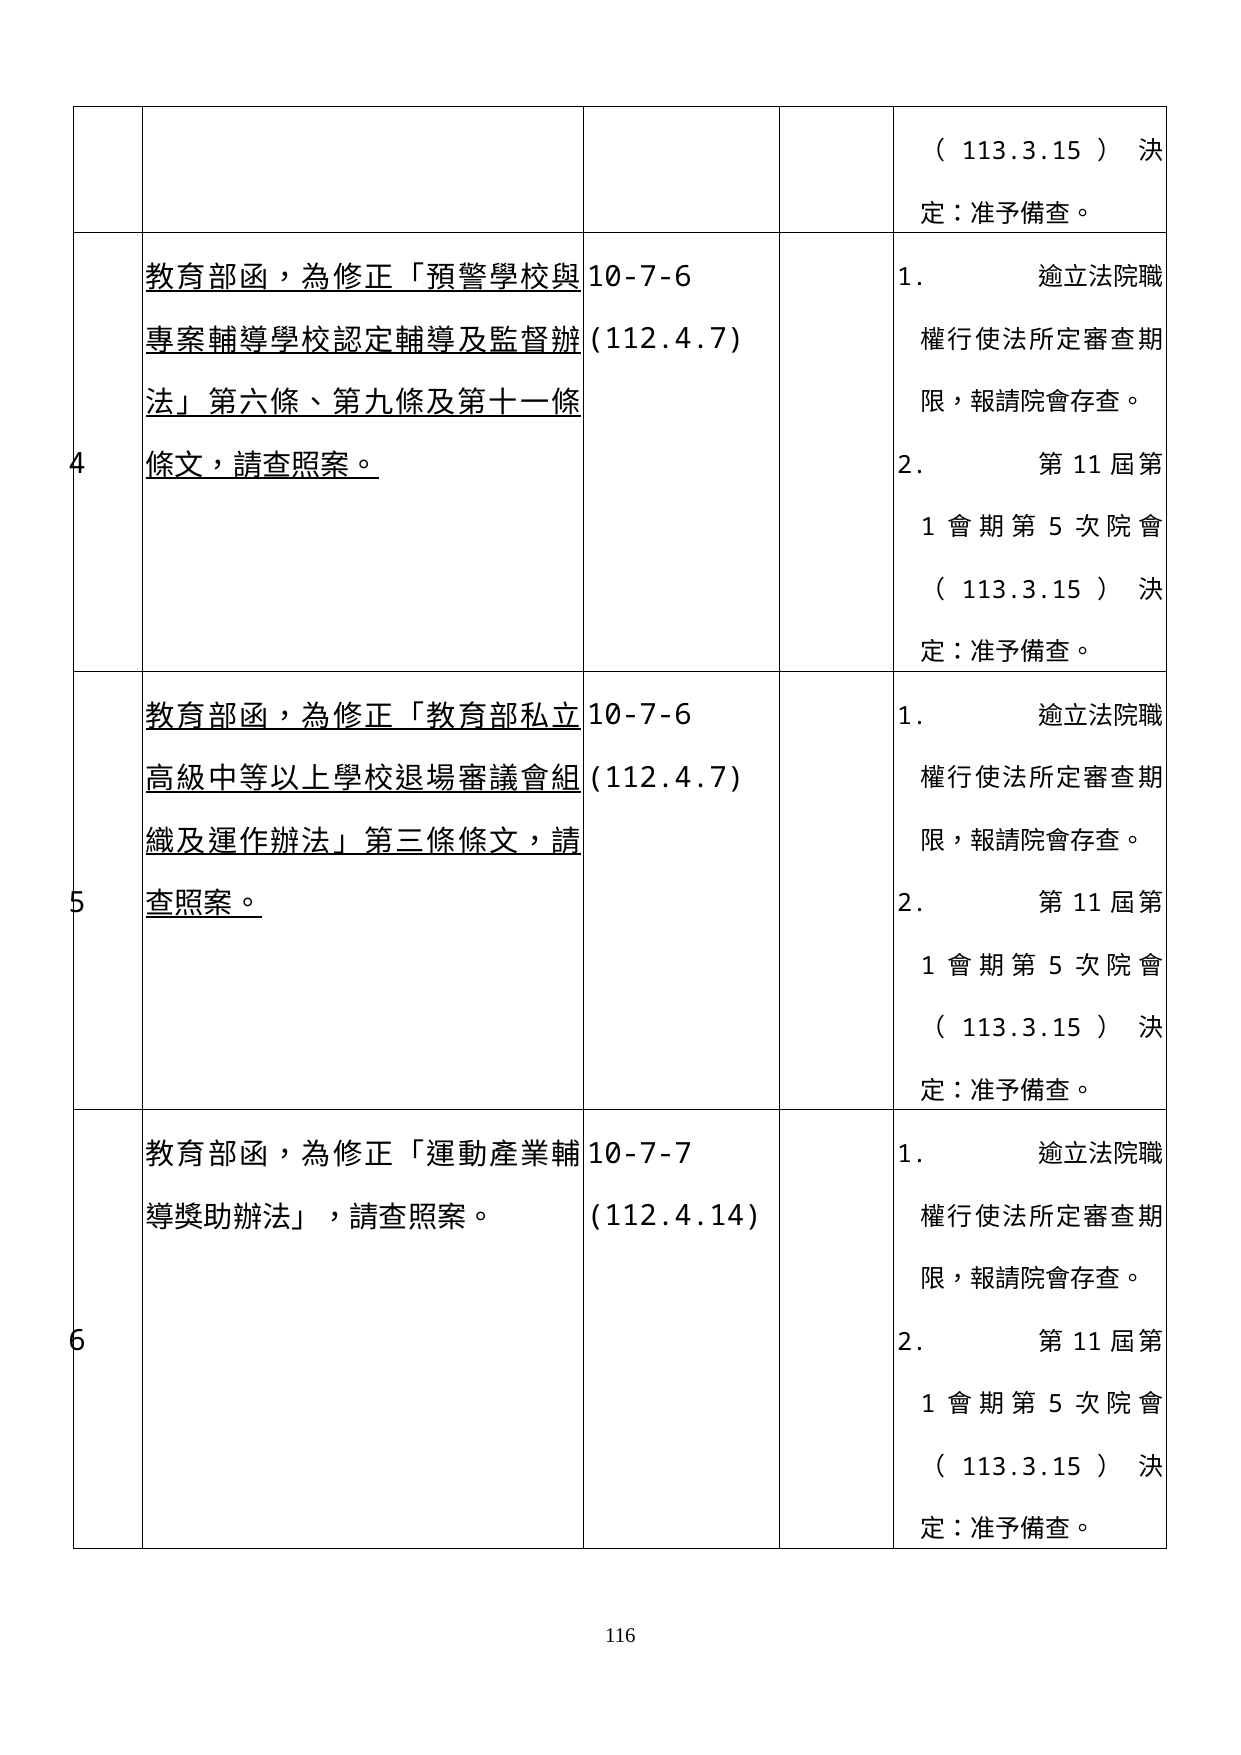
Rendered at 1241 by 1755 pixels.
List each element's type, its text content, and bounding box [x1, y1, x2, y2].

table_cell [780, 233, 893, 671]
table_cell [74, 107, 142, 232]
table_cell 10-7-6 (112.4.7) [584, 672, 779, 1109]
table_cell [74, 1110, 142, 1548]
table_cell [143, 107, 583, 232]
table_cell [74, 233, 142, 671]
table_cell 教育部函，為修正「教育部私立高級中等以上學校退場審議會組織及運作辦法」第三條條文，請查照案。 [143, 672, 583, 1109]
table_cell 1. 逾立法院職權行使法所定審查期限，報請院會存查。 2. 第11屆第1會期第5次院會（113.3.15）決定：准予備查。 [894, 1110, 1166, 1548]
table_cell [584, 107, 779, 232]
table_cell 1. 逾立法院職權行使法所定審查期限，報請院會存查。 2. 第11屆第1會期第5次院會（113.3.15）決定：准予備查。 [894, 672, 1166, 1109]
table_cell 10-7-7 (112.4.14) [584, 1110, 779, 1548]
table_cell [74, 1339, 81, 1348]
table_cell （113.3.15）決定：准予備查。 [894, 107, 1166, 232]
table_cell 1. 逾立法院職權行使法所定審查期限，報請院會存查。 2. 第11屆第1會期第5次院會（113.3.15）決定：准予備查。 [894, 233, 1166, 671]
table_cell [74, 901, 80, 910]
table_cell [74, 455, 79, 466]
table_cell 10-7-6 (112.4.7) [584, 233, 779, 671]
table_cell [74, 672, 142, 1109]
table_cell [780, 107, 893, 232]
table_cell 教育部函，為修正「預警學校與專案輔導學校認定輔導及監督辦法」第六條、第九條及第十一條條文，請查照案。 [143, 233, 583, 671]
table_cell [780, 672, 893, 1109]
table_cell [780, 1110, 893, 1548]
table_cell 教育部函，為修正「運動產業輔導獎助辦法」，請查照案。 [143, 1110, 583, 1548]
